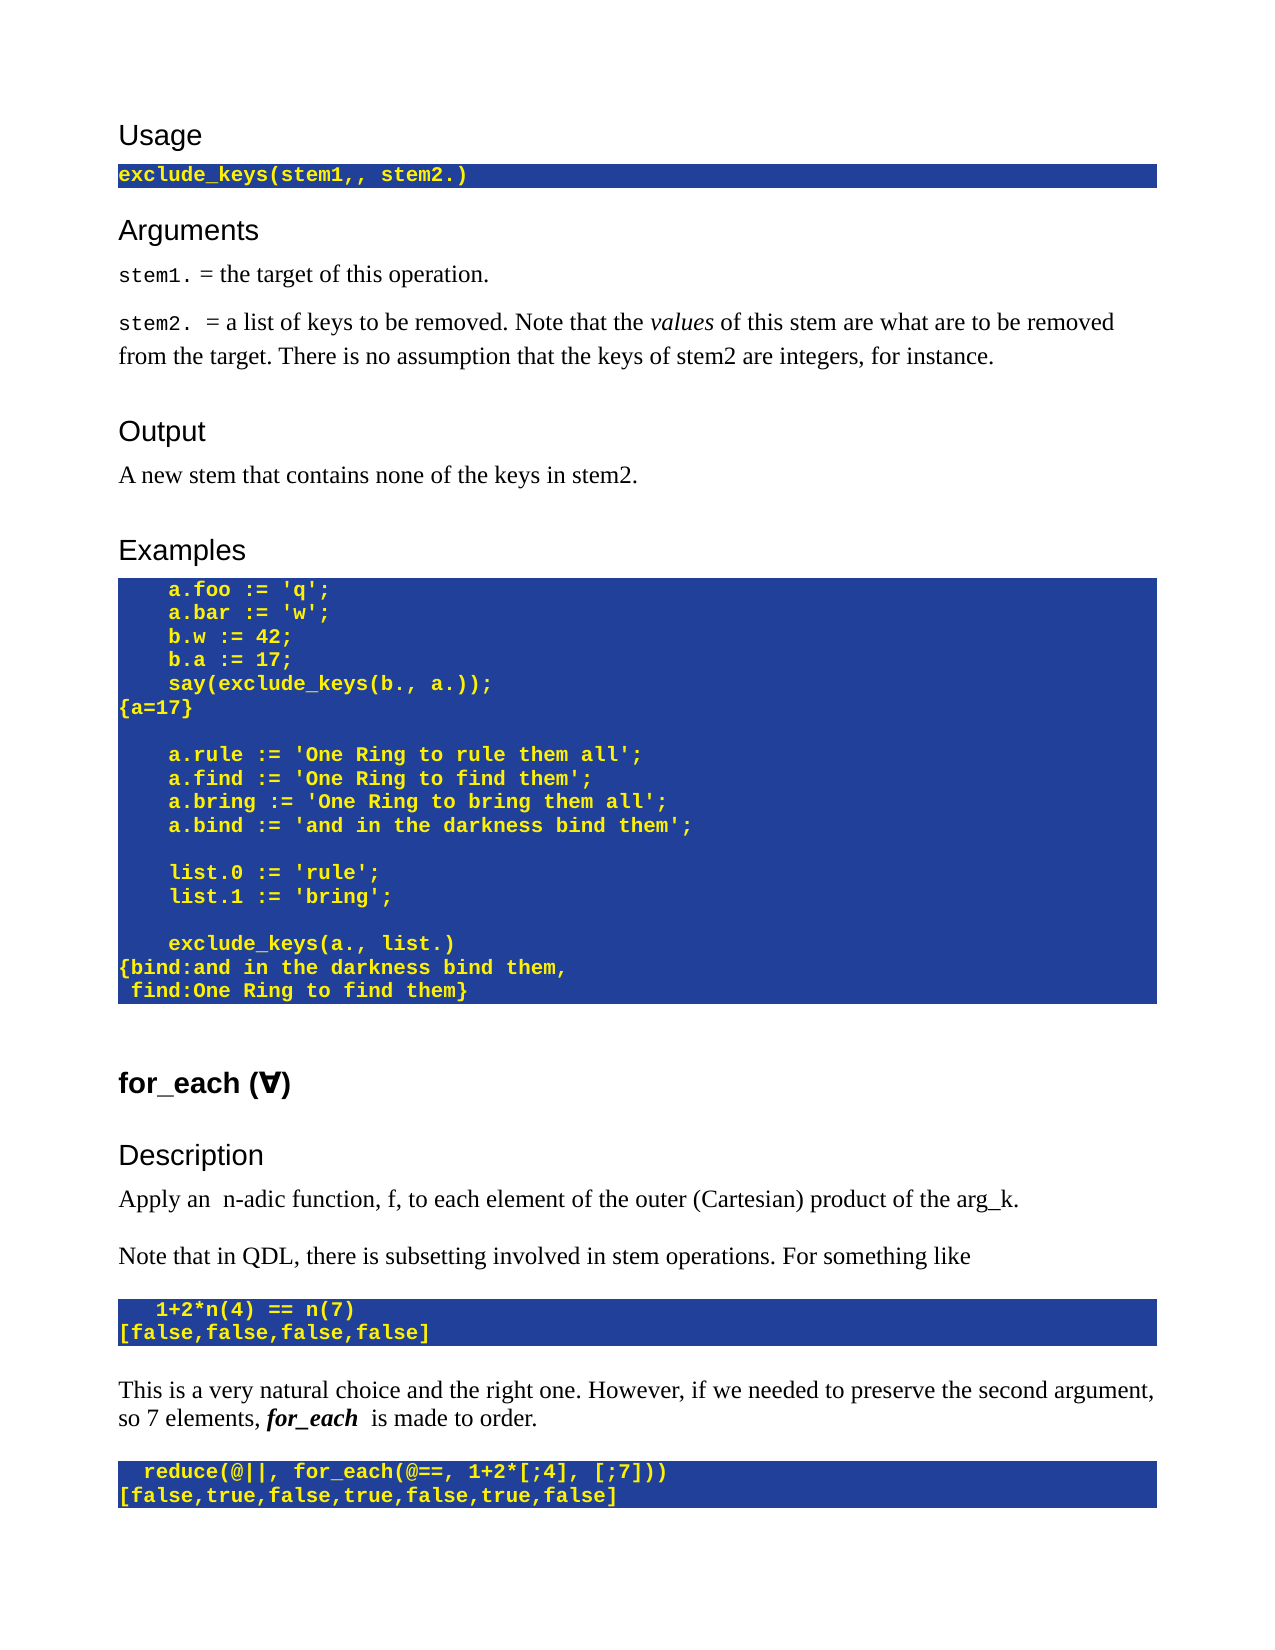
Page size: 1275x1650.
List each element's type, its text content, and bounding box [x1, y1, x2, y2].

text exclude_keys(stem1,, stem2.) [118, 164, 1157, 188]
text a.bring := 'One Ring to bring them all'; [118, 791, 1157, 815]
text reduce(@||, for_each(@==, 1+2*[;4], [;7])) [118, 1461, 1157, 1484]
text 1+2*n(4) == n(7) [118, 1299, 1157, 1322]
text say(exclude_keys(b., a.)); [118, 673, 1157, 697]
subtitle Description [118, 1138, 1157, 1171]
subtitle Usage [118, 118, 1157, 152]
text list.0 := 'rule'; [118, 862, 1157, 886]
subtitle for_each (∀) [118, 1066, 1157, 1100]
subtitle Output [118, 414, 1157, 447]
text [false,true,false,true,false,true,false] [118, 1484, 1157, 1508]
text a.bar := 'w'; [118, 602, 1157, 626]
text a.foo := 'q'; [118, 578, 1157, 602]
text This is a very natural choice and the right one. However, if we needed to preserve the second argument, so 7 elements, for_each is made to order. [118, 1375, 1157, 1432]
text {a=17} [118, 697, 1157, 720]
subtitle Arguments [118, 213, 1157, 246]
text stem2. = a list of keys to be removed. Note that the values of this stem are what are to be removed from the target. There is no assumption that the keys of stem2 are integers, for instance. [118, 307, 1157, 370]
text Apply an n-adic function, f, to each element of the outer (Cartesian) product of the arg_k. [118, 1184, 1157, 1212]
text a.rule := 'One Ring to rule them all'; [118, 744, 1157, 768]
text list.1 := 'bring'; [118, 886, 1157, 909]
text a.bind := 'and in the darkness bind them'; [118, 815, 1157, 839]
text b.w := 42; [118, 626, 1157, 649]
text find:One Ring to find them} [118, 981, 1157, 1004]
text Note that in QDL, there is subsetting involved in stem operations. For something like [118, 1241, 1157, 1270]
text exclude_keys(a., list.) [118, 933, 1157, 957]
text a.find := 'One Ring to find them'; [118, 768, 1157, 791]
text stem1. = the target of this operation. [118, 259, 1157, 288]
subtitle Examples [118, 532, 1157, 566]
text A new stem that contains none of the keys in stem2. [118, 460, 1157, 489]
text {bind:and in the darkness bind them, [118, 957, 1157, 981]
text b.a := 17; [118, 649, 1157, 673]
text [false,false,false,false] [118, 1322, 1157, 1346]
